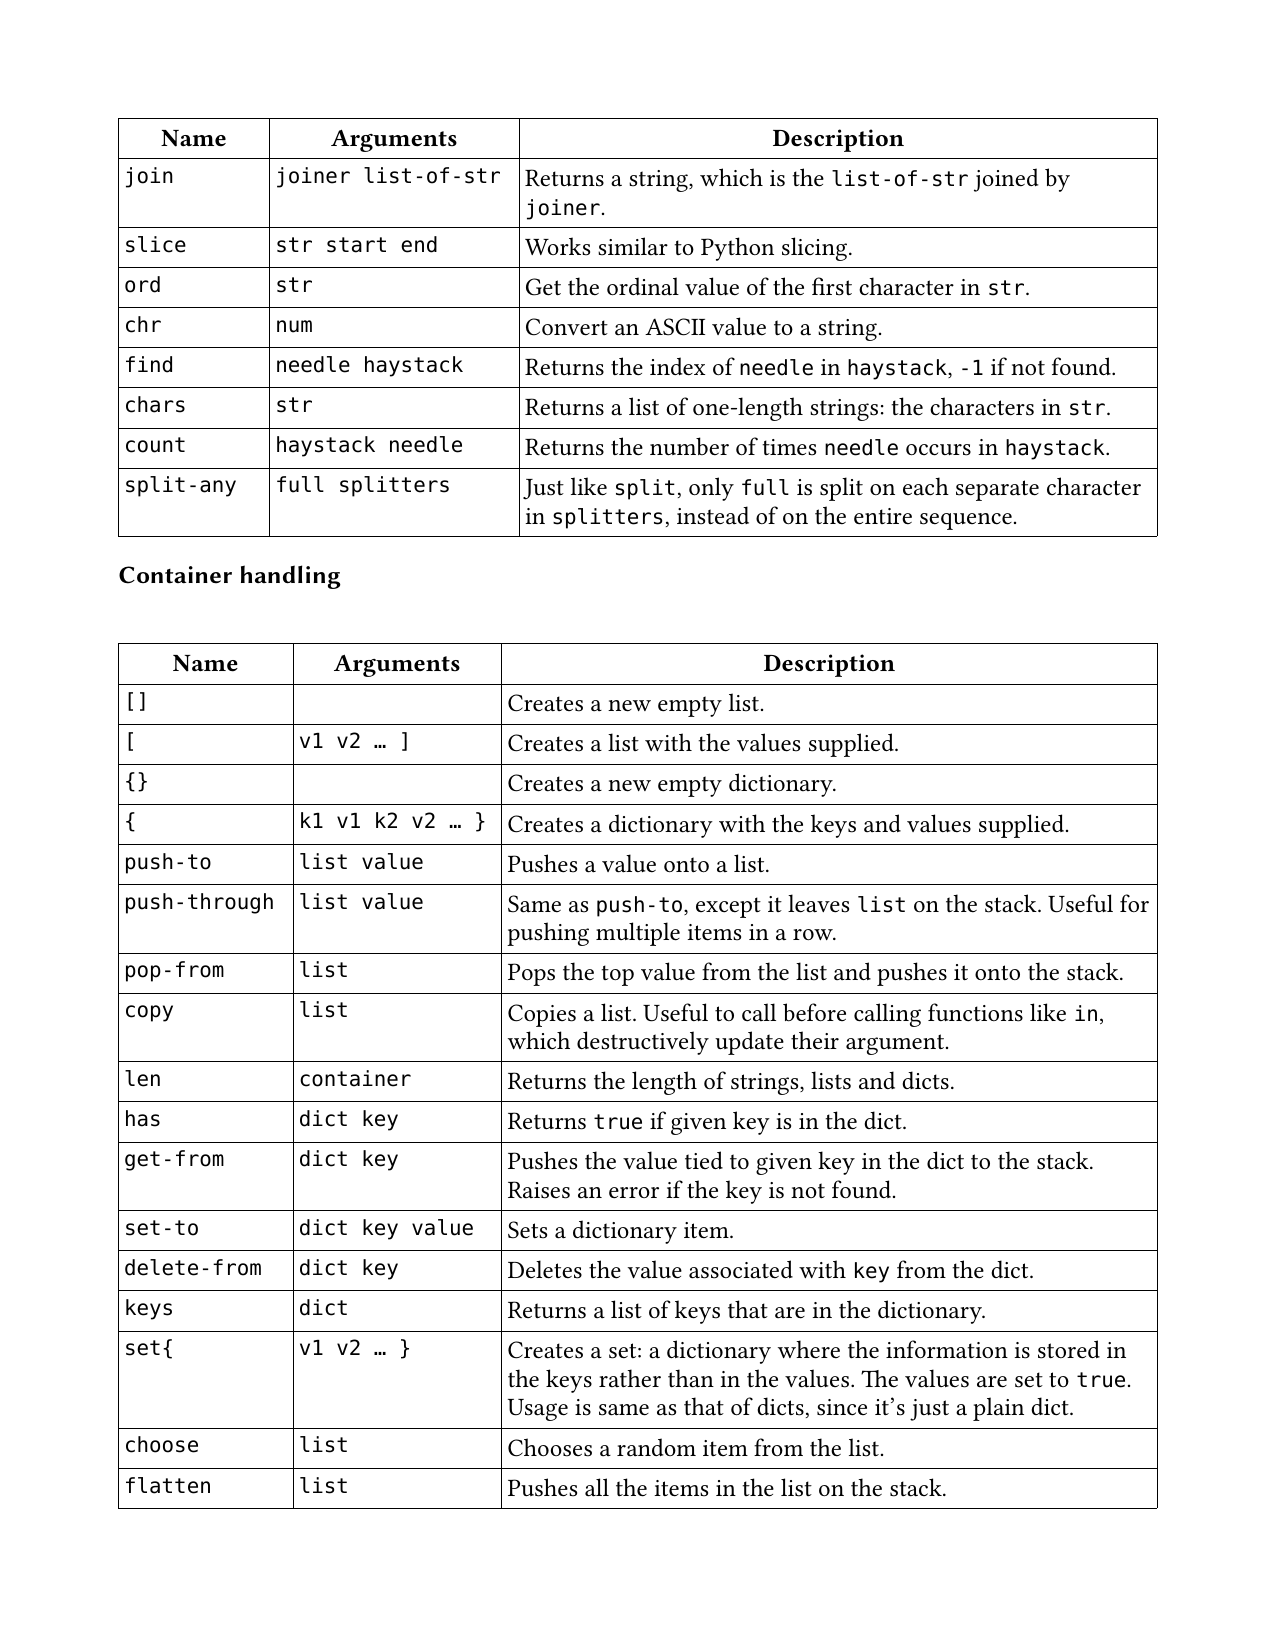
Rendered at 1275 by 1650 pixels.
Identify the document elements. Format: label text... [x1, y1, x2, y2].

table_cell Returns a list of one-length strings: the characters in str. [520, 388, 1157, 427]
table_cell dict key value [294, 1211, 501, 1250]
table_cell list value [294, 845, 501, 884]
table_cell haystack needle [270, 429, 519, 467]
table_header Name [119, 119, 269, 158]
table_cell dict key [294, 1102, 501, 1142]
table_cell Get the ordinal value of the first character in str. [520, 268, 1157, 307]
table_cell v1 v2 … ] [294, 725, 501, 764]
table_cell [294, 685, 501, 723]
table_cell Pushes the value tied to given key in the dict to the stack. Raises an error if the key is not found. [502, 1143, 1157, 1210]
table_cell ord [119, 268, 269, 307]
table_cell Pops the top value from the list and pushes it onto the stack. [502, 954, 1157, 993]
table_cell chr [119, 308, 269, 347]
table_cell len [119, 1062, 293, 1101]
table_cell Creates a new empty dictionary. [502, 765, 1157, 804]
table_cell choose [119, 1429, 293, 1468]
subtitle Container handling [118, 561, 1157, 590]
table_cell list value [294, 885, 501, 953]
table_cell Works similar to Python slicing. [520, 228, 1157, 267]
table_cell flatten [119, 1469, 293, 1508]
table_cell str [270, 268, 519, 307]
table_cell needle haystack [270, 348, 519, 387]
table_header Description [520, 119, 1157, 158]
table_cell dict key [294, 1251, 501, 1290]
table_cell Creates a dictionary with the keys and values supplied. [502, 805, 1157, 844]
table_cell { [119, 805, 293, 844]
table_cell dict [294, 1291, 501, 1331]
table_cell [] [119, 685, 293, 723]
table_header Name [119, 644, 293, 683]
table_cell Returns a list of keys that are in the dictionary. [502, 1291, 1157, 1331]
table_cell copy [119, 994, 293, 1061]
table_cell {} [119, 765, 293, 804]
table_header Arguments [270, 119, 519, 158]
table_header Description [502, 644, 1157, 683]
table_cell Pushes all the items in the list on the stack. [502, 1469, 1157, 1508]
table_cell [ [119, 725, 293, 764]
table_cell k1 v1 k2 v2 … } [294, 805, 501, 844]
table_cell Deletes the value associated with key from the dict. [502, 1251, 1157, 1290]
table_cell Same as push-to, except it leaves list on the stack. Useful for pushing multiple items in a row. [502, 885, 1157, 953]
table_cell join [119, 159, 269, 227]
table_cell v1 v2 … } [294, 1332, 501, 1428]
table_cell set{ [119, 1332, 293, 1428]
table_cell has [119, 1102, 293, 1142]
table_cell Returns the number of times needle occurs in haystack. [520, 429, 1157, 467]
table_cell container [294, 1062, 501, 1101]
table_cell Chooses a random item from the list. [502, 1429, 1157, 1468]
table_cell Copies a list. Useful to call before calling functions like in, which destructively update their argument. [502, 994, 1157, 1061]
table_cell Convert an ASCII value to a string. [520, 308, 1157, 347]
table_cell pop-from [119, 954, 293, 993]
table_cell list [294, 994, 501, 1061]
table_cell find [119, 348, 269, 387]
table_cell split-any [119, 469, 269, 536]
table_cell Creates a set: a dictionary where the information is stored in the keys rather than in the values. The values are set to true. Usage is same as that of dicts, since it’s just a plain dict. [502, 1332, 1157, 1428]
table_cell keys [119, 1291, 293, 1331]
table_cell chars [119, 388, 269, 427]
table_cell [294, 765, 501, 804]
table_cell Returns true if given key is in the dict. [502, 1102, 1157, 1142]
table_cell get-from [119, 1143, 293, 1210]
table_cell count [119, 429, 269, 467]
table_cell full splitters [270, 469, 519, 536]
table_cell list [294, 954, 501, 993]
table_cell set-to [119, 1211, 293, 1250]
table_cell Pushes a value onto a list. [502, 845, 1157, 884]
table_cell Creates a new empty list. [502, 685, 1157, 723]
table_cell Returns the index of needle in haystack, -1 if not found. [520, 348, 1157, 387]
table_cell Returns the length of strings, lists and dicts. [502, 1062, 1157, 1101]
table_cell list [294, 1469, 501, 1508]
table_cell dict key [294, 1143, 501, 1210]
table_cell Returns a string, which is the list-of-str joined by joiner. [520, 159, 1157, 227]
table_cell delete-from [119, 1251, 293, 1290]
table_cell str start end [270, 228, 519, 267]
table_header Arguments [294, 644, 501, 683]
table_cell str [270, 388, 519, 427]
table_cell Just like split, only full is split on each separate character in splitters, instead of on the entire sequence. [520, 469, 1157, 536]
table_cell slice [119, 228, 269, 267]
table_cell joiner list-of-str [270, 159, 519, 227]
table_cell num [270, 308, 519, 347]
table_cell list [294, 1429, 501, 1468]
table_cell Creates a list with the values supplied. [502, 725, 1157, 764]
table_cell Sets a dictionary item. [502, 1211, 1157, 1250]
table_cell push-through [119, 885, 293, 953]
table_cell push-to [119, 845, 293, 884]
